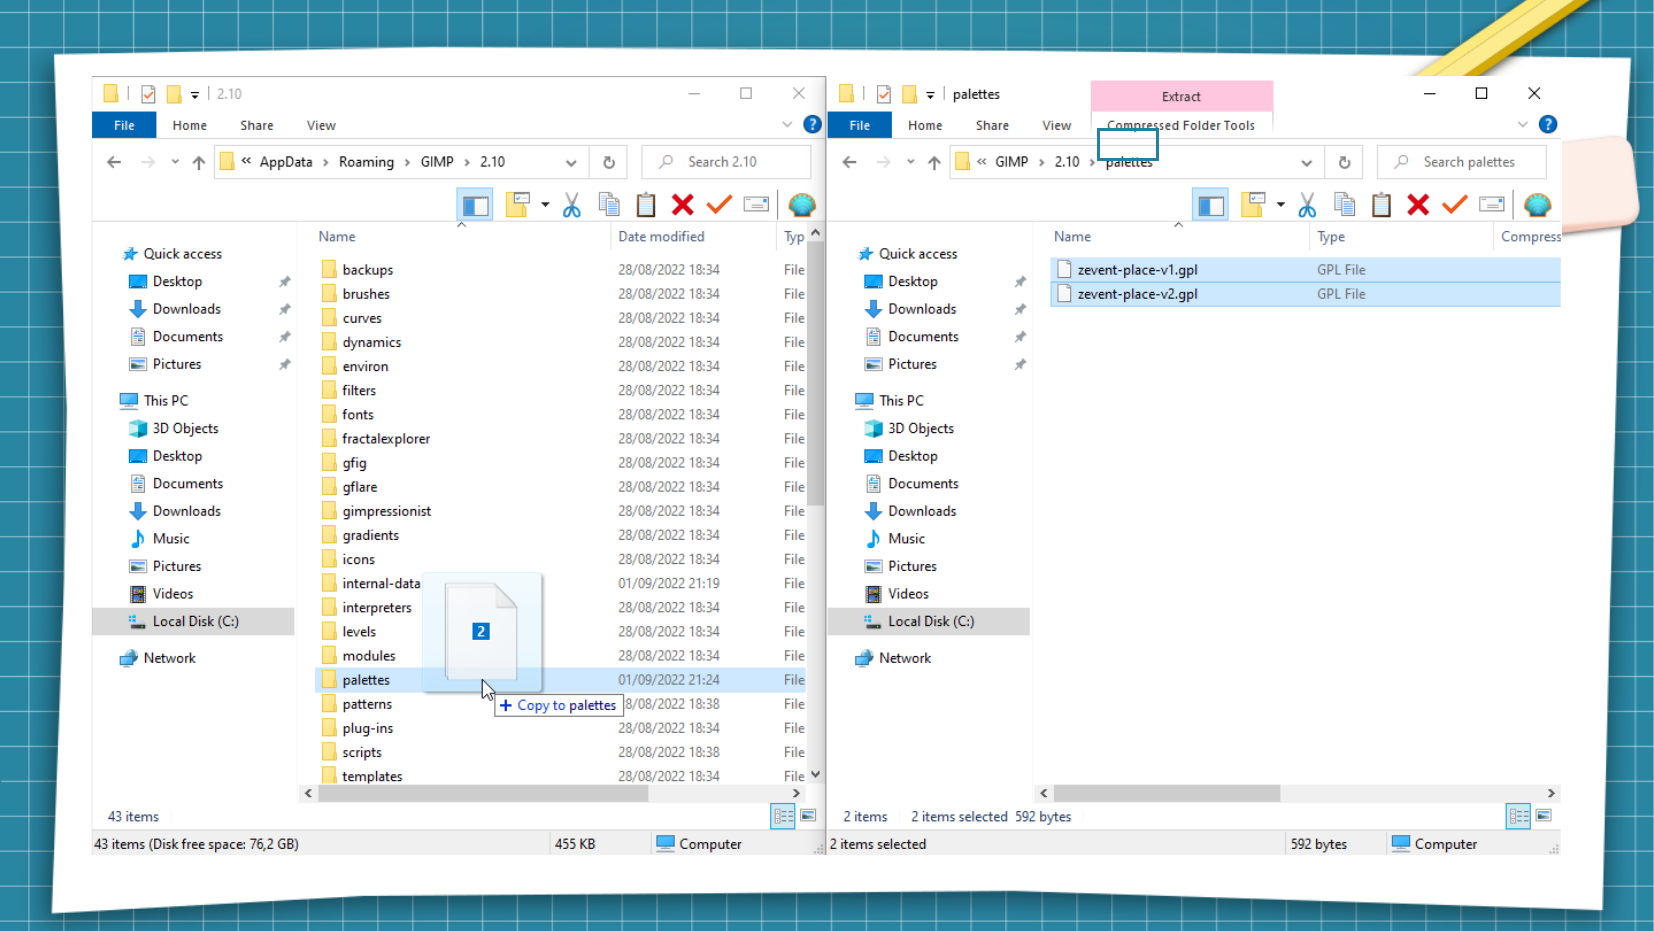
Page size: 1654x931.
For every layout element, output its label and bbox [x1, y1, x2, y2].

picture [91, 76, 1562, 855]
